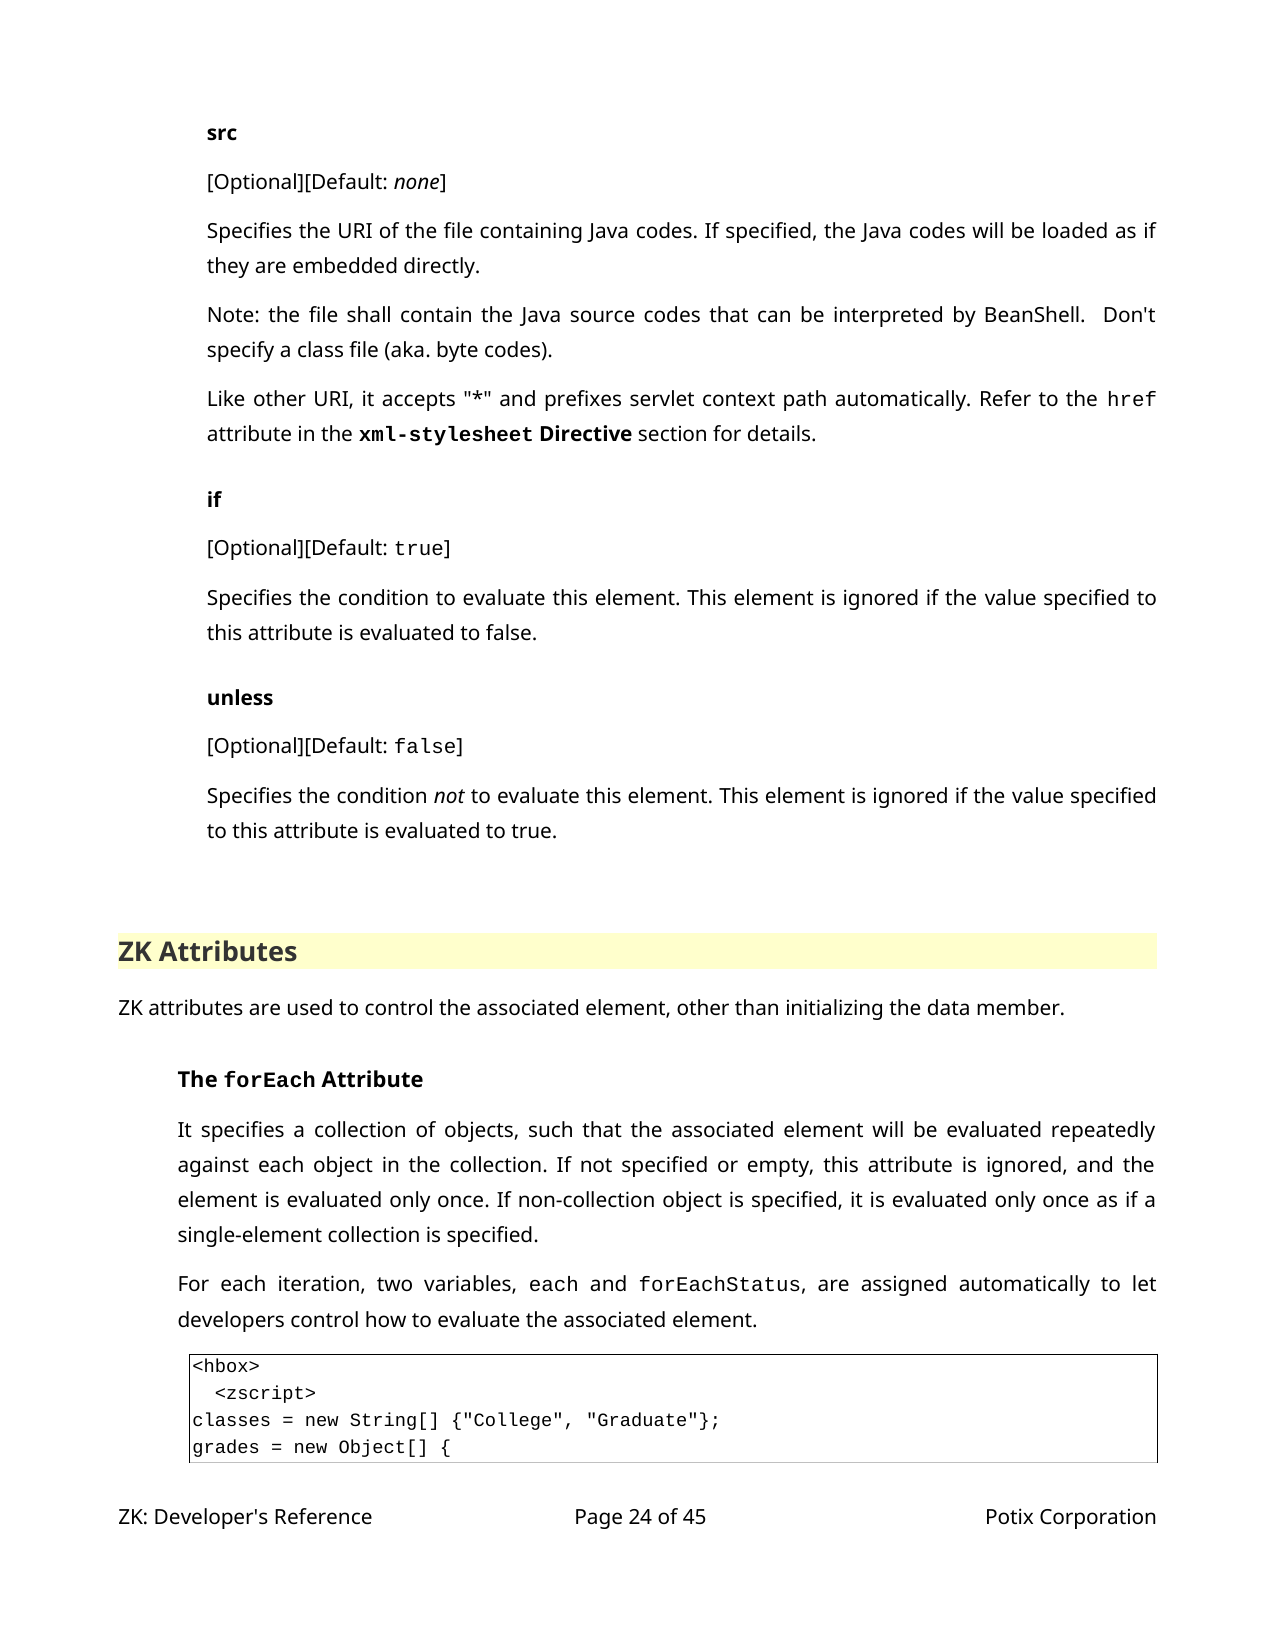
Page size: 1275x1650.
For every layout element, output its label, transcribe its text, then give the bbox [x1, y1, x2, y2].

text Specifies the condition to evaluate this element. This element is ignored if the value specified to this attribute is evaluated to false. [207, 583, 1157, 646]
subtitle src [207, 118, 1157, 146]
text Note: the file shall contain the Java source codes that can be interpreted by BeanShell. Don't specify a class file (aka. byte codes). [207, 300, 1157, 363]
subtitle unless [207, 683, 1157, 711]
text Specifies the URI of the file containing Java codes. If specified, the Java codes will be loaded as if they are embedded directly. [207, 216, 1157, 279]
text <hbox> [190, 1355, 1157, 1378]
subtitle ZK Attributes [118, 933, 1157, 969]
text [Optional][Default: none] [207, 167, 1157, 195]
text Like other URI, it accepts "*" and prefixes servlet context path automatically. Refer to the href attribute in the xml-stylesheet Directive section for details. [207, 384, 1157, 448]
text <zscript> [190, 1381, 1157, 1405]
text grades = new Object[] { [190, 1435, 1157, 1462]
text For each iteration, two variables, each and forEachStatus, are assigned automatically to let developers control how to evaluate the associated element. [177, 1269, 1157, 1333]
text classes = new String[] {"College", "Graduate"}; [190, 1408, 1157, 1432]
subtitle The forEach Attribute [177, 1064, 1157, 1094]
text ZK attributes are used to control the associated element, other than initializing the data member. [118, 993, 1157, 1021]
text It specifies a collection of objects, such that the associated element will be evaluated repeatedly against each object in the collection. If not specified or empty, this attribute is ignored, and the element is evaluated only once. If non-collection object is specified, it is evaluated only once as if a single-element collection is specified. [177, 1115, 1157, 1248]
text [Optional][Default: false] [207, 732, 1157, 760]
text [Optional][Default: true] [207, 533, 1157, 562]
subtitle if [207, 485, 1157, 513]
text Specifies the condition not to evaluate this element. This element is ignored if the value specified to this attribute is evaluated to true. [207, 781, 1157, 844]
